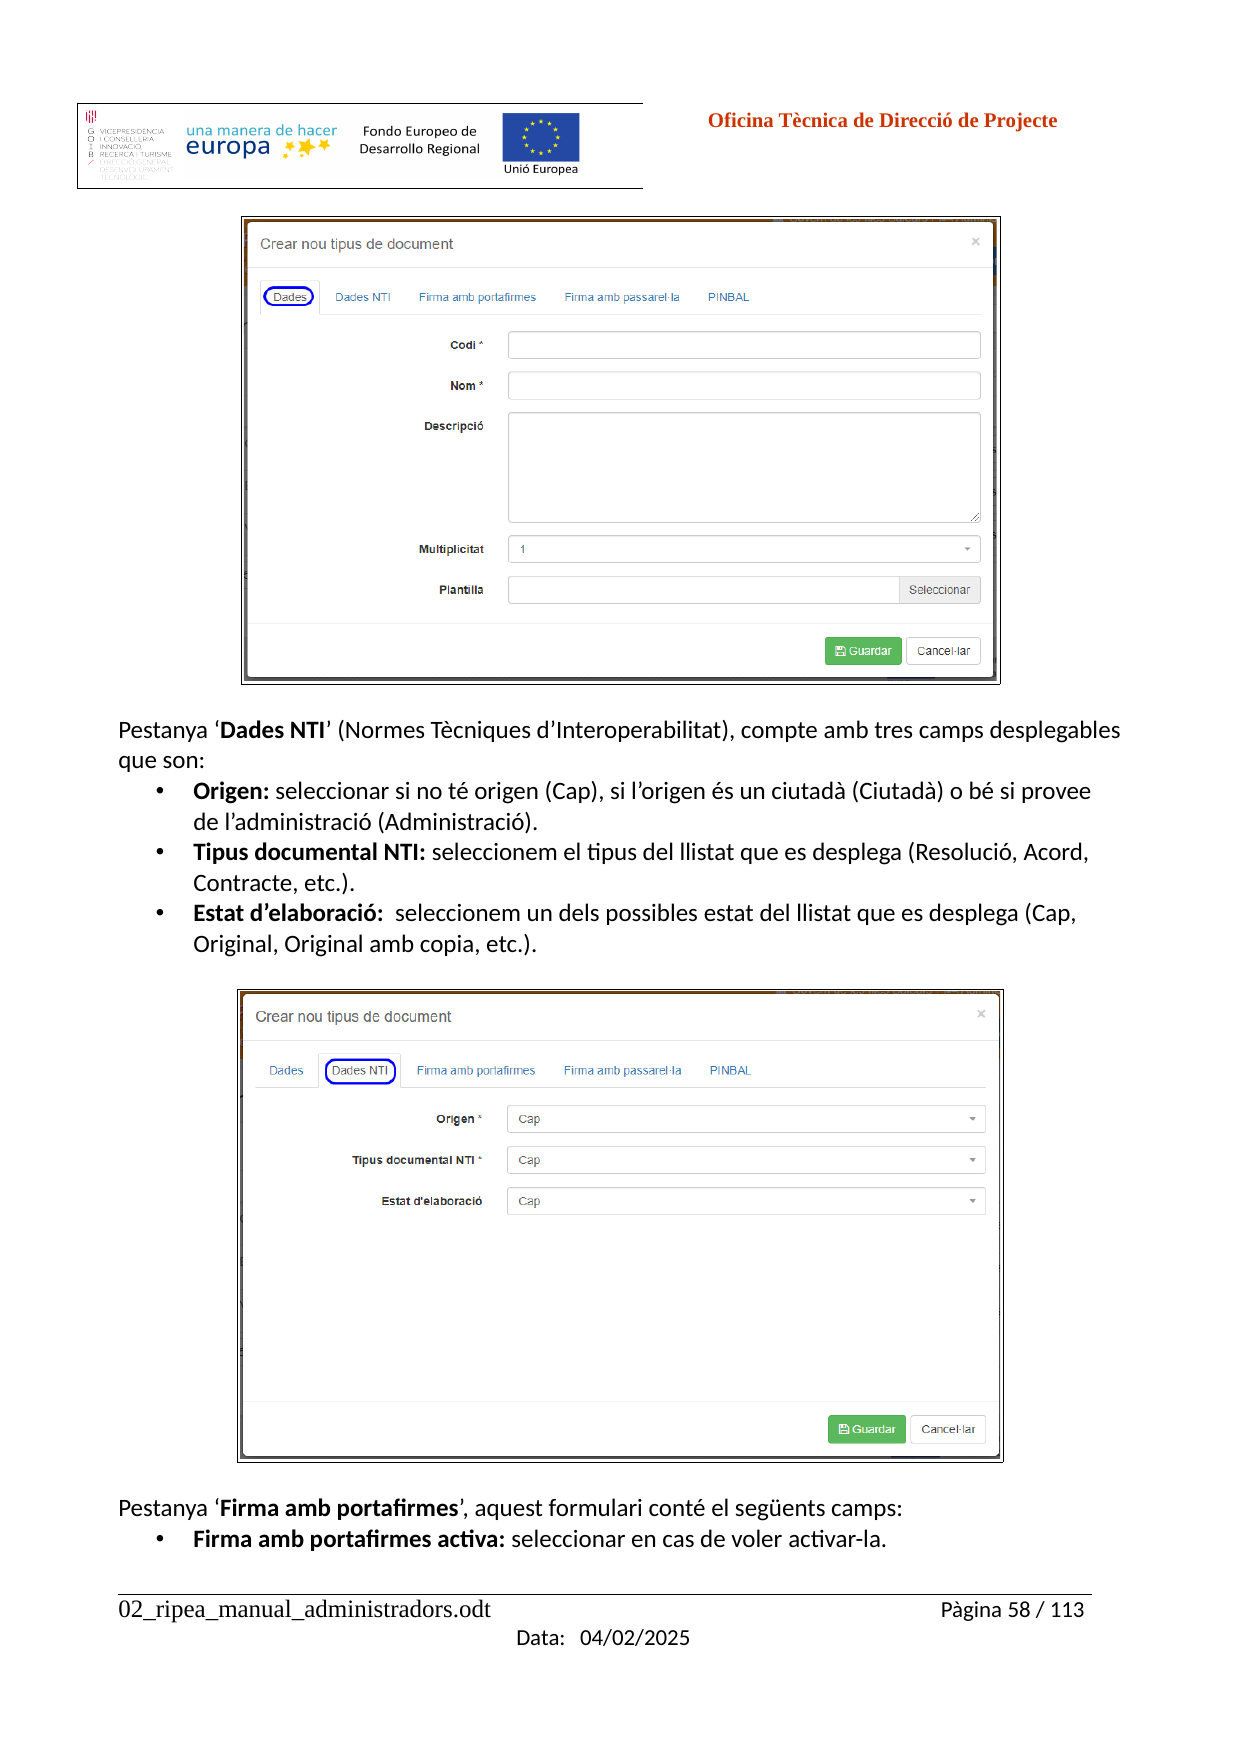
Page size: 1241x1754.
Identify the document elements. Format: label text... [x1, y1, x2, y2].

text Pestanya ‘Dades NTI’ (Normes Tècniques d’Interoperabilitat), compte amb tres camps desplegables que son: [118, 714, 1122, 775]
picture [184, 108, 585, 182]
list Firma amb portafirmes activa: seleccionar en cas de voler activar-la. [156, 1523, 1122, 1553]
picture [82, 108, 178, 182]
text Pestanya ‘Firma amb portafirmes’, aquest formulari conté el següents camps: [118, 1492, 1122, 1523]
list Tipus documental NTI: seleccionem el tipus del llistat que es desplega (Resolució, Acord, Contracte, etc.). [156, 836, 1122, 897]
list Estat d’elaboració: seleccionem un dels possibles estat del llistat que es desplega (Cap, Original, Original amb copia, etc.). [156, 897, 1122, 958]
picture [243, 219, 997, 681]
list Origen: seleccionar si no té origen (Cap), si l’origen és un ciutadà (Ciutadà) o bé si provee de l’administració (Administració). [156, 775, 1122, 836]
picture [240, 991, 1001, 1459]
